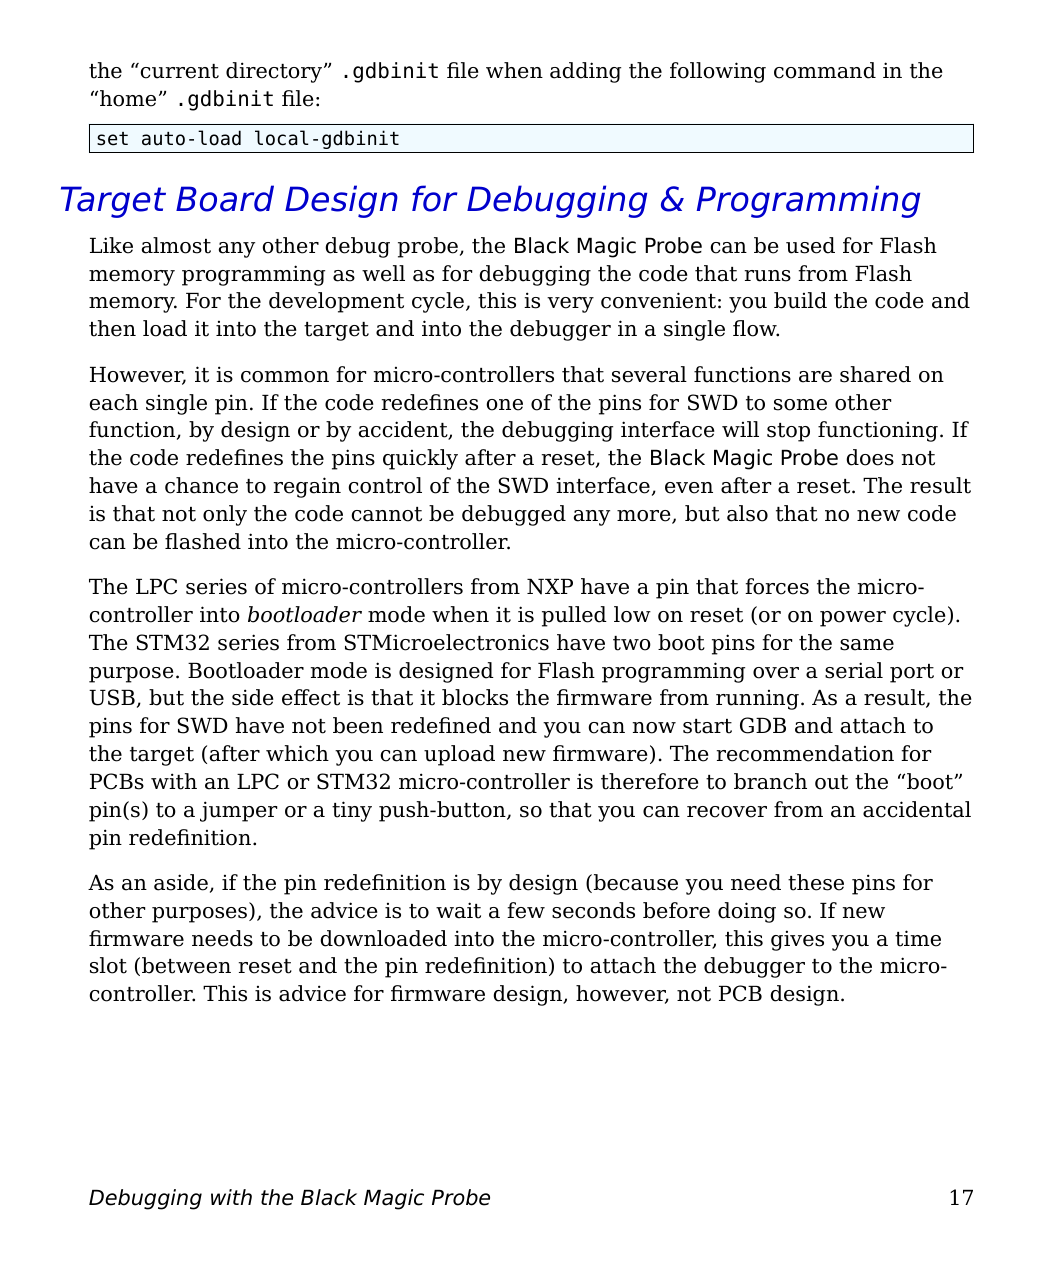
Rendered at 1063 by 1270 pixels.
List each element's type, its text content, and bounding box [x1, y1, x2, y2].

text Like almost any other debug probe, the Black Magic Probe can be used for Flash memory programming as well as for debugging the code that runs from Flash memory. For the development cycle, this is very convenient: you build the code and then load it into the target and into the debugger in a single flow. [88, 234, 974, 342]
text The LPC series of micro-controllers from NXP have a pin that forces the micro-controller into bootloader mode when it is pulled low on reset (or on power cycle). The STM32 series from STMicroelectronics have two boot pins for the same purpose. Bootloader mode is designed for Flash programming over a serial port or USB, but the side effect is that it blocks the firmware from running. As a result, the pins for SWD have not been redefined and you can now start GDB and attach to the target (after which you can upload new firmware). The recommendation for PCBs with an LPC or STM32 micro-controller is therefore to branch out the “boot” pin(s) to a jumper or a tiny push-button, so that you can recover from an accidental pin redefinition. [88, 575, 974, 850]
text However, it is common for micro-controllers that several functions are shared on each single pin. If the code redefines one of the pins for SWD to some other function, by design or by accident, the debugging interface will stop functioning. If the code redefines the pins quickly after a reset, the Black Magic Probe does not have a chance to regain control of the SWD interface, even after a reset. The result is that not only the code cannot be debugged any more, but also that no new code can be flashed into the micro-controller. [88, 363, 974, 554]
subtitle Target Board Design for Debugging & Programming [59, 180, 974, 219]
text set auto-load local-gdbinit [90, 125, 973, 152]
text the “current directory” .gdbinit file when adding the following command in the “home” .gdbinit file: [88, 59, 974, 111]
text As an aside, if the pin redefinition is by design (because you need these pins for other purposes), the advice is to wait a few seconds before doing so. If new firmware needs to be downloaded into the micro-controller, this gives you a time slot (between reset and the pin redefinition) to attach the debugger to the micro-controller. This is advice for firmware design, however, not PCB design. [88, 871, 974, 1007]
